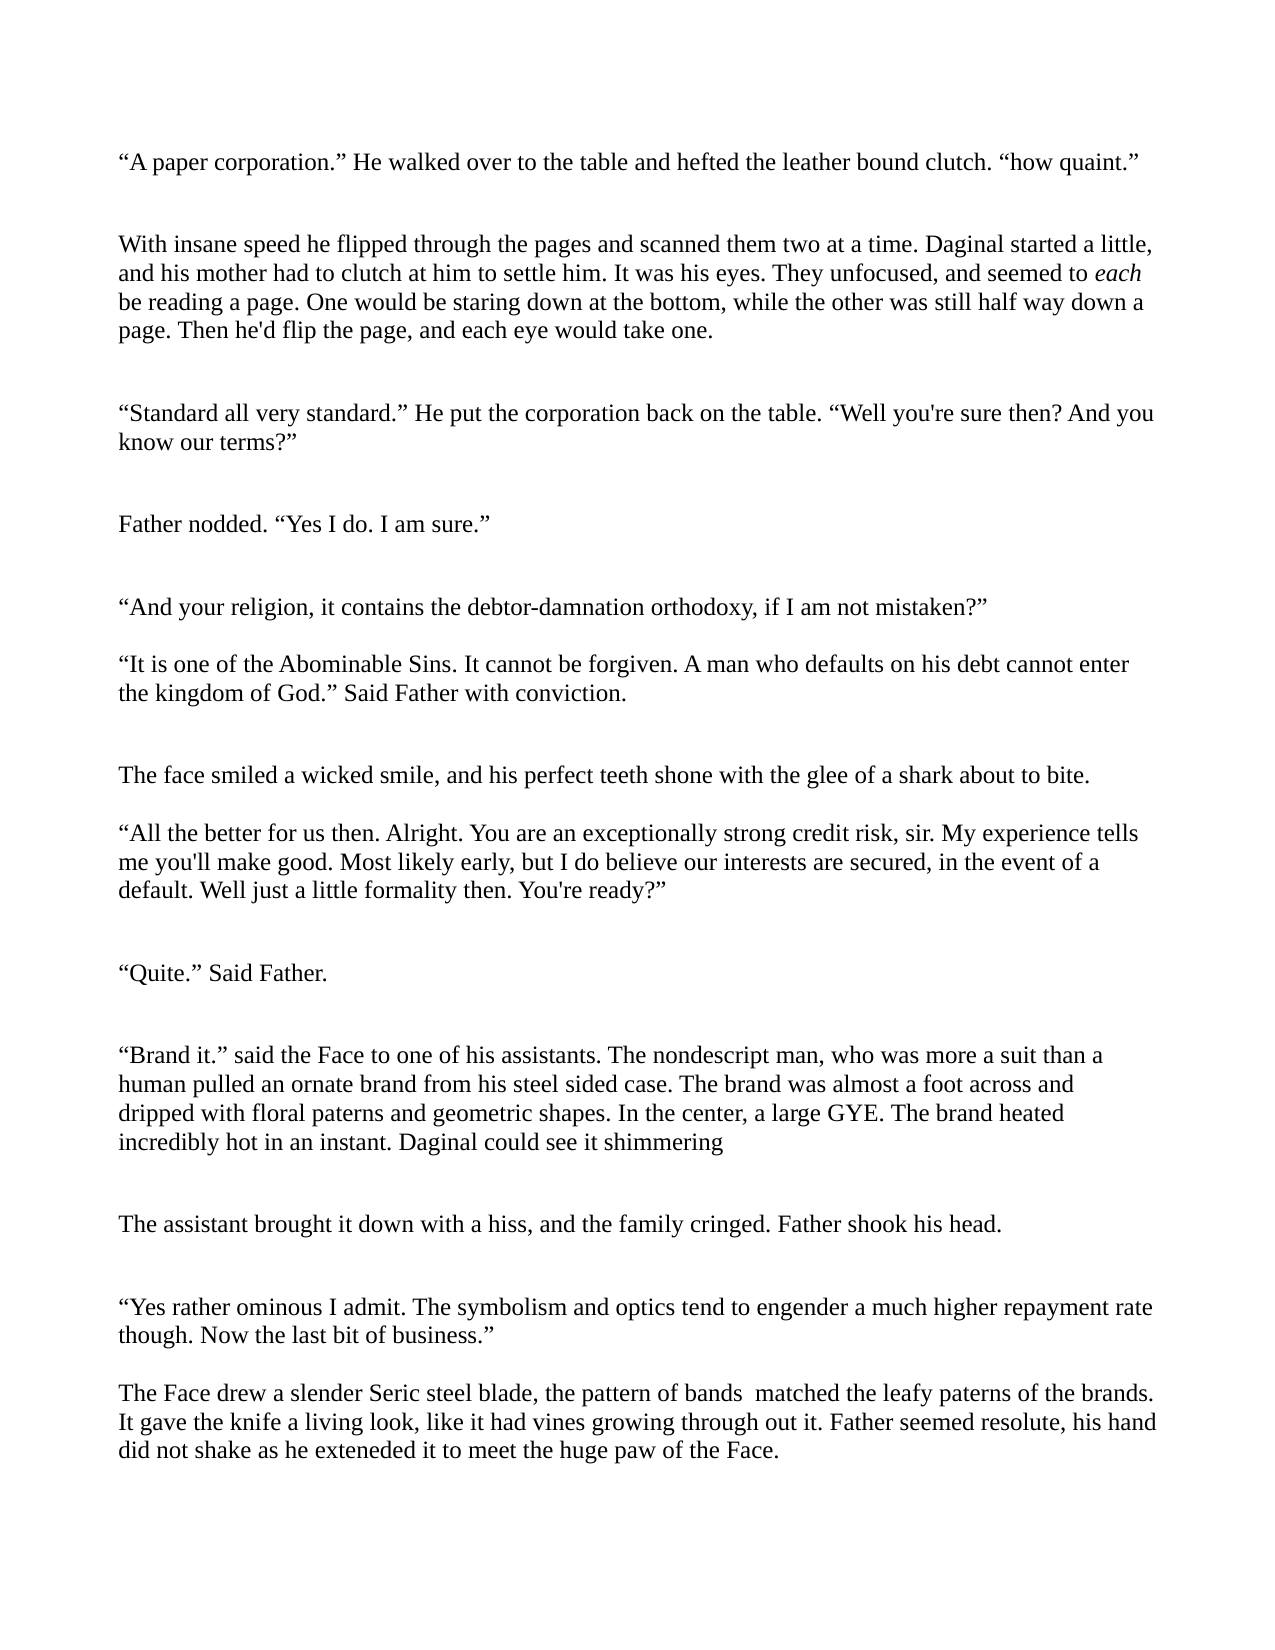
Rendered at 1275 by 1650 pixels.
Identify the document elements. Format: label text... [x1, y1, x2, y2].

text The assistant brought it down with a hiss, and the family cringed. Father shook his head. [118, 1209, 1157, 1238]
text With insane speed he flipped through the pages and scanned them two at a time. Daginal started a little, and his mother had to clutch at him to settle him. It was his eyes. They unfocused, and seemed to each be reading a page. One would be staring down at the bottom, while the other was still half way down a page. Then he'd flip the page, and each eye would take one. [118, 229, 1157, 344]
text “Yes rather ominous I admit. The symbolism and optics tend to engender a much higher repayment rate though. Now the last bit of business.” The Face drew a slender Seric steel blade, the pattern of bands matched the leafy paterns of the brands. It gave the knife a living look, like it had vines growing through out it. Father seemed resolute, his hand did not shake as he exteneded it to meet the huge paw of the Face. [118, 1292, 1157, 1464]
text “Quite.” Said Father. [118, 958, 1157, 987]
text Father nodded. “Yes I do. I am sure.” [118, 509, 1157, 538]
text “And your religion, it contains the debtor-damnation orthodoxy, if I am not mistaken?” “It is one of the Abominable Sins. It cannot be forgiven. A man who defaults on his debt cannot enter the kingdom of God.” Said Father with conviction. [118, 592, 1157, 707]
text “A paper corporation.” He walked over to the table and hefted the leather bound clutch. “how quaint.” [118, 118, 1157, 176]
text The face smiled a wicked smile, and his perfect teeth shone with the glee of a shark about to bite. “All the better for us then. Alright. You are an exceptionally strong credit risk, sir. My experience tells me you'll make good. Most likely early, but I do believe our interests are secured, in the event of a default. Well just a little formality then. You're ready?” [118, 761, 1157, 904]
text “Brand it.” said the Face to one of his assistants. The nondescript man, who was more a suit than a human pulled an ornate brand from his steel sided case. The brand was almost a foot across and dripped with floral paterns and geometric shapes. In the center, a large GYE. The brand heated incredibly hot in an instant. Daginal could see it shimmering [118, 1041, 1157, 1156]
text “Standard all very standard.” He put the corporation back on the table. “Well you're sure then? And you know our terms?” [118, 398, 1157, 456]
